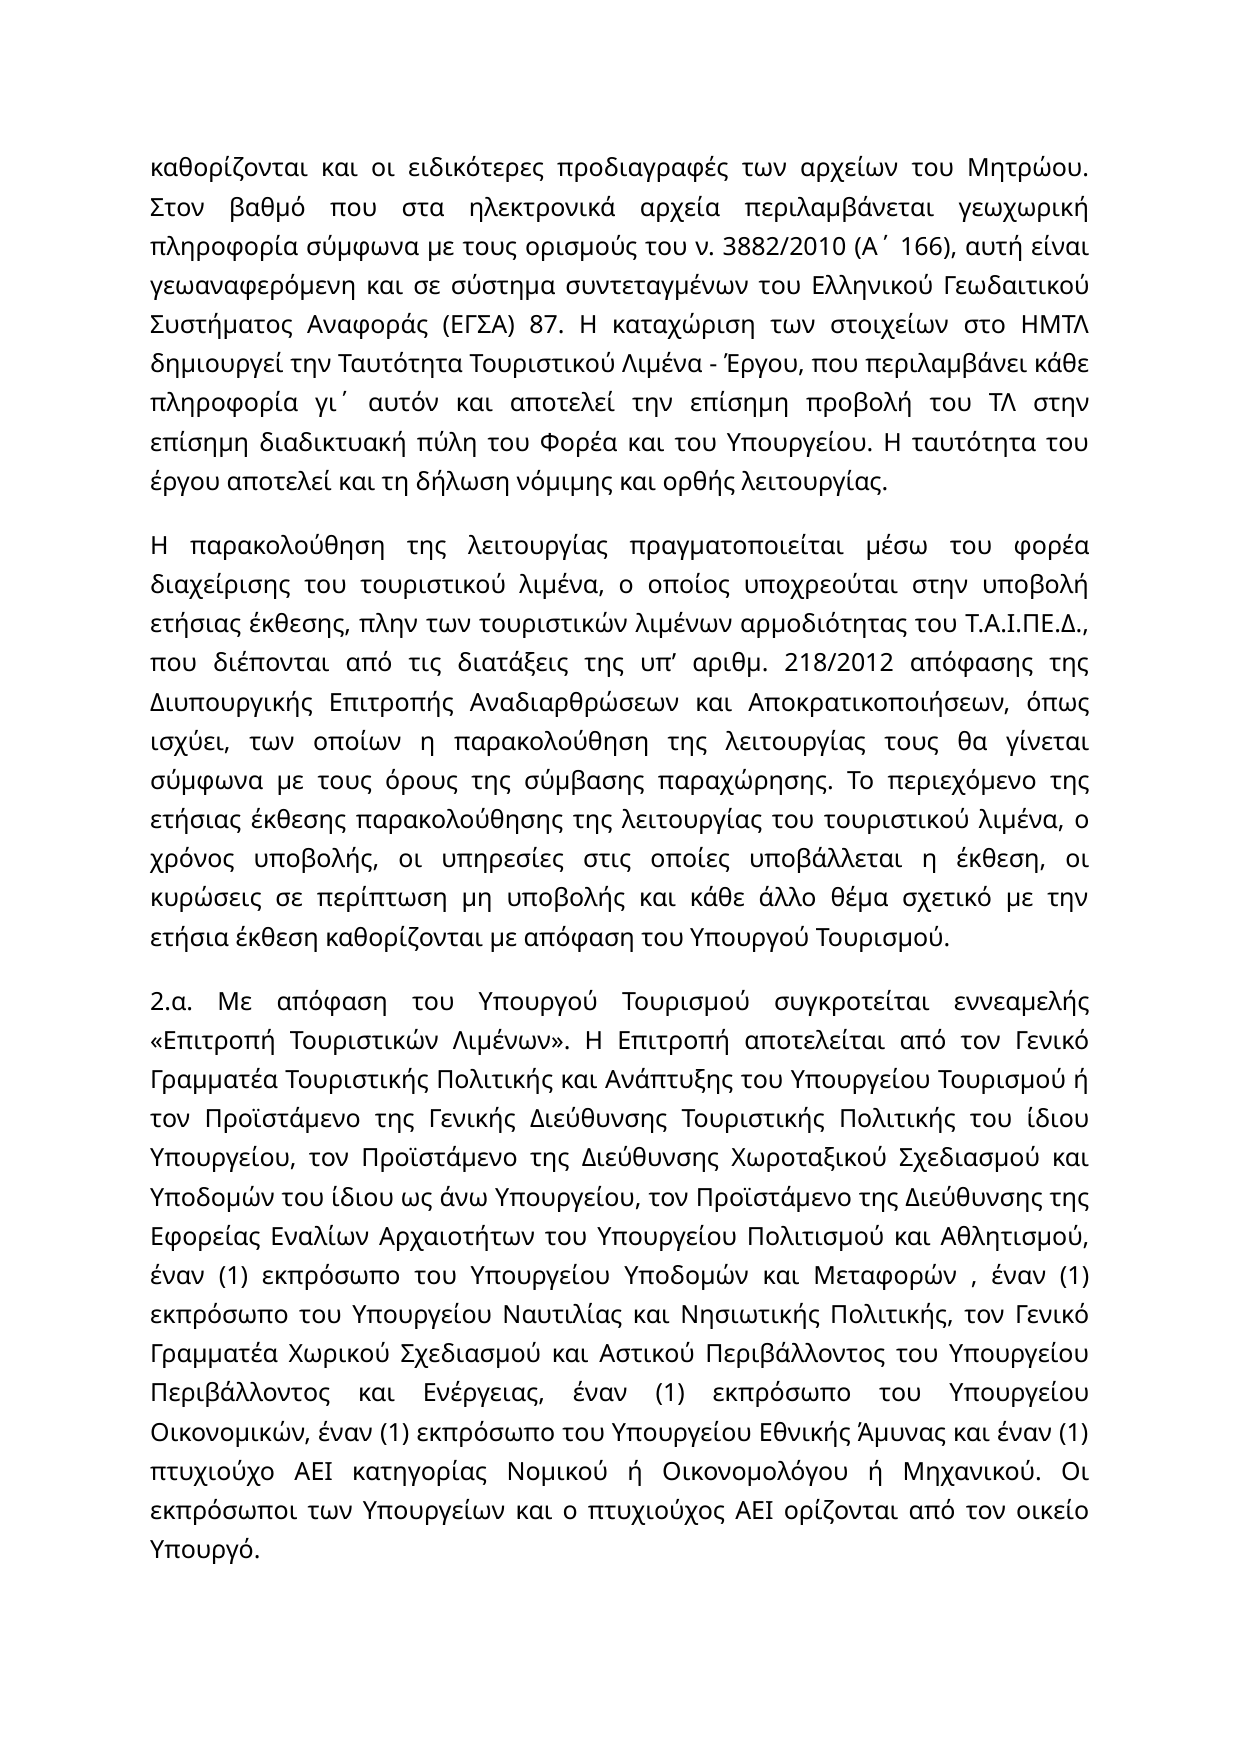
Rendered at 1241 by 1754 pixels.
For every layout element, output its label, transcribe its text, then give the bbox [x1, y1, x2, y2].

text 2.α. Με απόφαση του Υπουργού Τουρισμού συγκροτείται εννεαμελής «Επιτροπή Τουριστικών Λιμένων». Η Επιτροπή αποτελείται από τον Γενικό Γραμματέα Τουριστικής Πολιτικής και Ανάπτυξης του Υπουργείου Τουρισμού ή τον Προϊστάμενο της Γενικής Διεύθυνσης Τουριστικής Πολιτικής του ίδιου Υπουργείου, τον Προϊστάμενο της Διεύθυνσης Χωροταξικού Σχεδιασμού και Υποδομών του ίδιου ως άνω Υπουργείου, τον Προϊστάμενο της Διεύθυνσης της Εφορείας Εναλίων Αρχαιοτήτων του Υπουργείου Πολιτισμού και Αθλητισμού, έναν (1) εκπρόσωπο του Υπουργείου Υποδομών και Μεταφορών , έναν (1) εκπρόσωπο του Υπουργείου Ναυτιλίας και Νησιωτικής Πολιτικής, τον Γενικό Γραμματέα Χωρικού Σχεδιασμού και Αστικού Περιβάλλοντος του Υπουργείου Περιβάλλοντος και Ενέργειας, έναν (1) εκπρόσωπο του Υπουργείου Οικονομικών, έναν (1) εκπρόσωπο του Υπουργείου Εθνικής Άμυνας και έναν (1) πτυχιούχο ΑΕΙ κατηγορίας Νομικού ή Οικονομολόγου ή Μηχανικού. Οι εκπρόσωποι των Υπουργείων και ο πτυχιούχος ΑΕΙ ορίζονται από τον οικείο Υπουργό. [150, 983, 1090, 1566]
text καθορίζονται και οι ειδικότερες προδιαγραφές των αρχείων του Μητρώου. Στον βαθμό που στα ηλεκτρονικά αρχεία περιλαμβάνεται γεωχωρική πληροφορία σύμφωνα με τους ορισμούς του ν. 3882/2010 (Α΄ 166), αυτή είναι γεωαναφερόμενη και σε σύστημα συντεταγμένων του Ελληνικού Γεωδαιτικού Συστήματος Αναφοράς (ΕΓΣΑ) 87. Η καταχώριση των στοιχείων στο ΗΜΤΛ δημιουργεί την Ταυτότητα Τουριστικού Λιμένα - Έργου, που περιλαμβάνει κάθε πληροφορία γι΄ αυτόν και αποτελεί την επίσημη προβολή του ΤΛ στην επίσημη διαδικτυακή πύλη του Φορέα και του Υπουργείου. Η ταυτότητα του έργου αποτελεί και τη δήλωση νόμιμης και ορθής λειτουργίας. [150, 150, 1090, 497]
text Η παρακολούθηση της λειτουργίας πραγματοποιείται μέσω του φορέα διαχείρισης του τουριστικού λιμένα, ο οποίος υποχρεούται στην υποβολή ετήσιας έκθεσης, πλην των τουριστικών λιμένων αρμοδιότητας του Τ.Α.Ι.ΠΕ.Δ., που διέπονται από τις διατάξεις της υπ’ αριθμ. 218/2012 απόφασης της Διυπουργικής Επιτροπής Αναδιαρθρώσεων και Αποκρατικοποιήσεων, όπως ισχύει, των οποίων η παρακολούθηση της λειτουργίας τους θα γίνεται σύμφωνα με τους όρους της σύμβασης παραχώρησης. Το περιεχόμενο της ετήσιας έκθεσης παρακολούθησης της λειτουργίας του τουριστικού λιμένα, ο χρόνος υποβολής, οι υπηρεσίες στις οποίες υποβάλλεται η έκθεση, οι κυρώσεις σε περίπτωση μη υποβολής και κάθε άλλο θέμα σχετικό με την ετήσια έκθεση καθορίζονται με απόφαση του Υπουργού Τουρισμού. [150, 527, 1090, 953]
